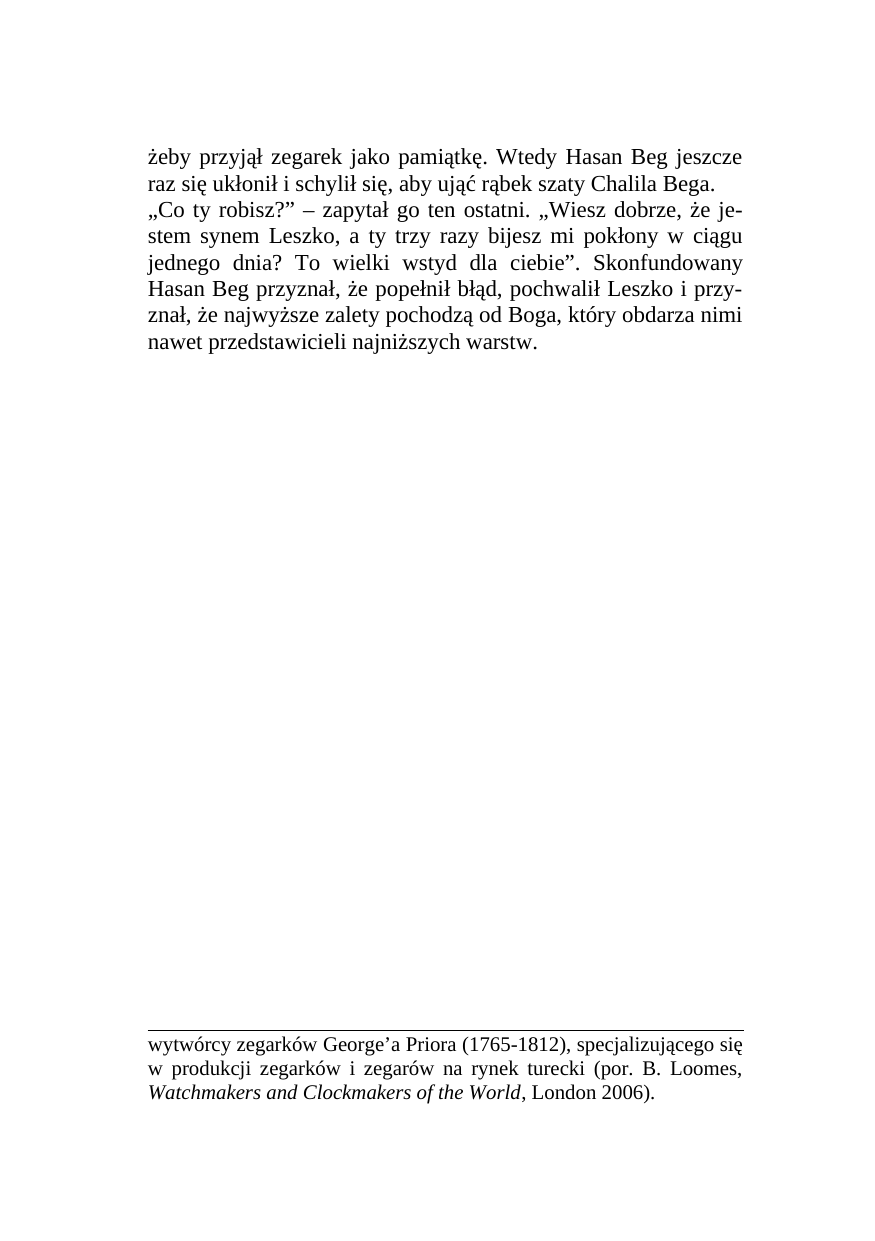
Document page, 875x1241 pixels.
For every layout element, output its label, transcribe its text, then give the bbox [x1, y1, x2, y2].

text „Co ty robisz?” – zapytał go ten ostatni. „Wiesz dobrze, że je- stem synem Leszko, a ty trzy razy bijesz mi pokłony w ciągu jednego dnia? To wielki wstyd dla ciebie”. Skonfundowany Hasan Beg przyznał, że popełnił błąd, pochwalił Leszko i przy- znał, że najwyższe zalety pochodzą od Boga, który obdarza nimi nawet przedstawicieli najniższych warstw. [148, 196, 744, 354]
text wytwórcy zegarków George’a Priora (1765-1812), specjalizującego się w produkcji zegarków i zegarów na rynek turecki (por. B. Loomes, Watchmakers and Clockmakers of the World, London 2006). [148, 1032, 743, 1104]
text żeby przyjął zegarek jako pamiątkę. Wtedy Hasan Beg jeszcze raz się ukłonił i schylił się, aby ująć rąbek szaty Chalila Bega. [148, 143, 744, 196]
